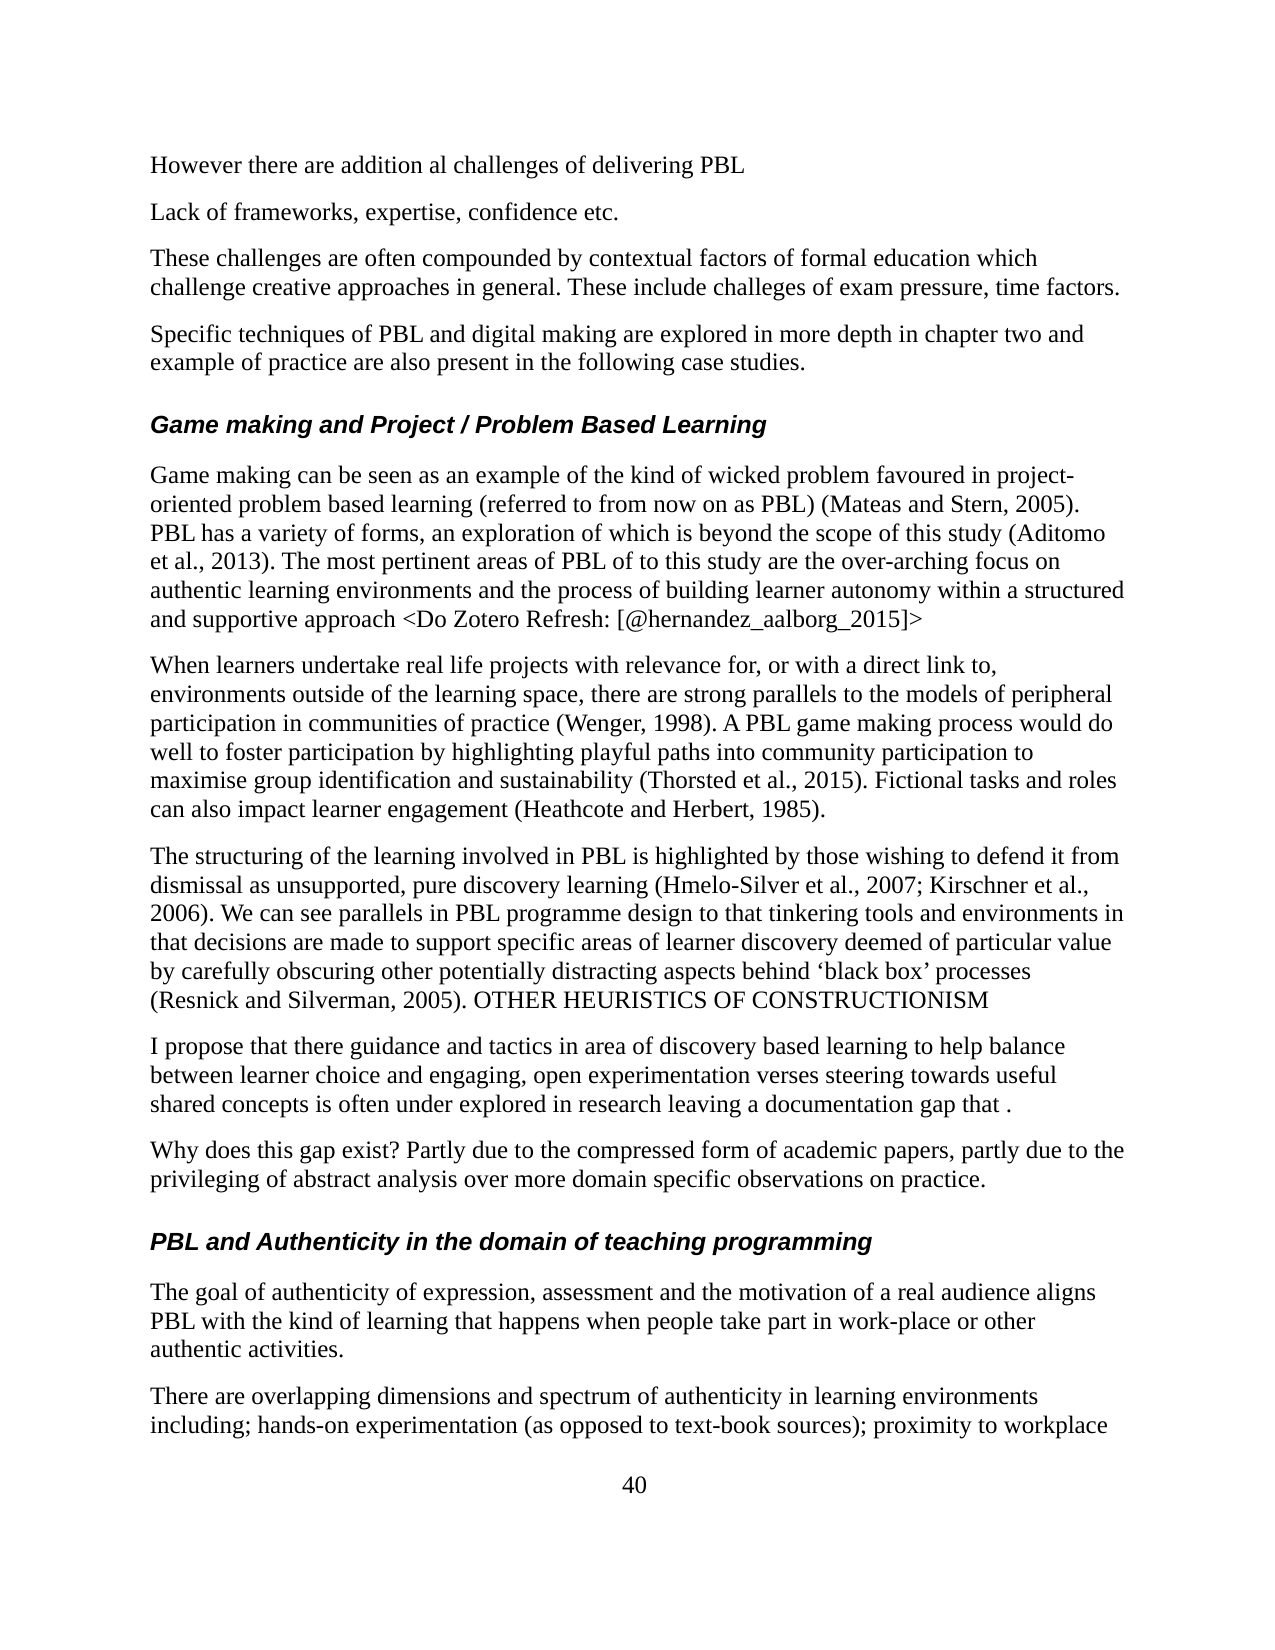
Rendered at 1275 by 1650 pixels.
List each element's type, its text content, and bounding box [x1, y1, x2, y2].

text Why does this gap exist? Partly due to the compressed form of academic papers, partly due to the privileging of abstract analysis over more domain specific observations on practice. [150, 1136, 1125, 1193]
text The goal of authenticity of expression, assessment and the motivation of a real audience aligns PBL with the kind of learning that happens when people take part in work-place or other authentic activities. [150, 1277, 1125, 1363]
text Lack of frameworks, expertise, confidence etc. [150, 197, 1125, 225]
subtitle PBL and Authenticity in the domain of teaching programming [150, 1227, 1125, 1256]
text However there are addition al challenges of delivering PBL [150, 150, 1125, 179]
text These challenges are often compounded by contextual factors of formal education which challenge creative approaches in general. These include challeges of exam pressure, time factors. [150, 243, 1125, 301]
text The structuring of the learning involved in PBL is highlighted by those wishing to defend it from dismissal as unsupported, pure discovery learning (Hmelo-Silver et al., 2007; Kirschner et al., 2006). We can see parallels in PBL programme design to that tinkering tools and environments in that decisions are made to support specific areas of learner discovery deemed of particular value by carefully obscuring other potentially distracting aspects behind ‘black box’ processes (Resnick and Silverman, 2005). OTHER HEURISTICS OF CONSTRUCTIONISM [150, 841, 1125, 1013]
text Game making can be seen as an example of the kind of wicked problem favoured in project-oriented problem based learning (referred to from now on as PBL) (Mateas and Stern, 2005). PBL has a variety of forms, an exploration of which is beyond the scope of this study (Aditomo et al., 2013). The most pertinent areas of PBL of to this study are the over-arching focus on authentic learning environments and the process of building learner autonomy within a structured and supportive approach <Do Zotero Refresh: [@hernandez_aalborg_2015]> [150, 460, 1125, 633]
subtitle Game making and Project / Problem Based Learning [150, 410, 1125, 439]
text I propose that there guidance and tactics in area of discovery based learning to help balance between learner choice and engaging, open experimentation verses steering towards useful shared concepts is often under explored in research leaving a documentation gap that . [150, 1031, 1125, 1118]
text When learners undertake real life projects with relevance for, or with a direct link to, environments outside of the learning space, there are strong parallels to the models of peripheral participation in communities of practice (Wenger, 1998). A PBL game making process would do well to foster participation by highlighting playful paths into community participation to maximise group identification and sustainability (Thorsted et al., 2015). Fictional tasks and roles can also impact learner engagement (Heathcote and Herbert, 1985). [150, 651, 1125, 823]
text There are overlapping dimensions and spectrum of authenticity in learning environments including; hands-on experimentation (as opposed to text-book sources); proximity to workplace [150, 1381, 1125, 1439]
text Specific techniques of PBL and digital making are explored in more depth in chapter two and example of practice are also present in the following case studies. [150, 319, 1125, 376]
